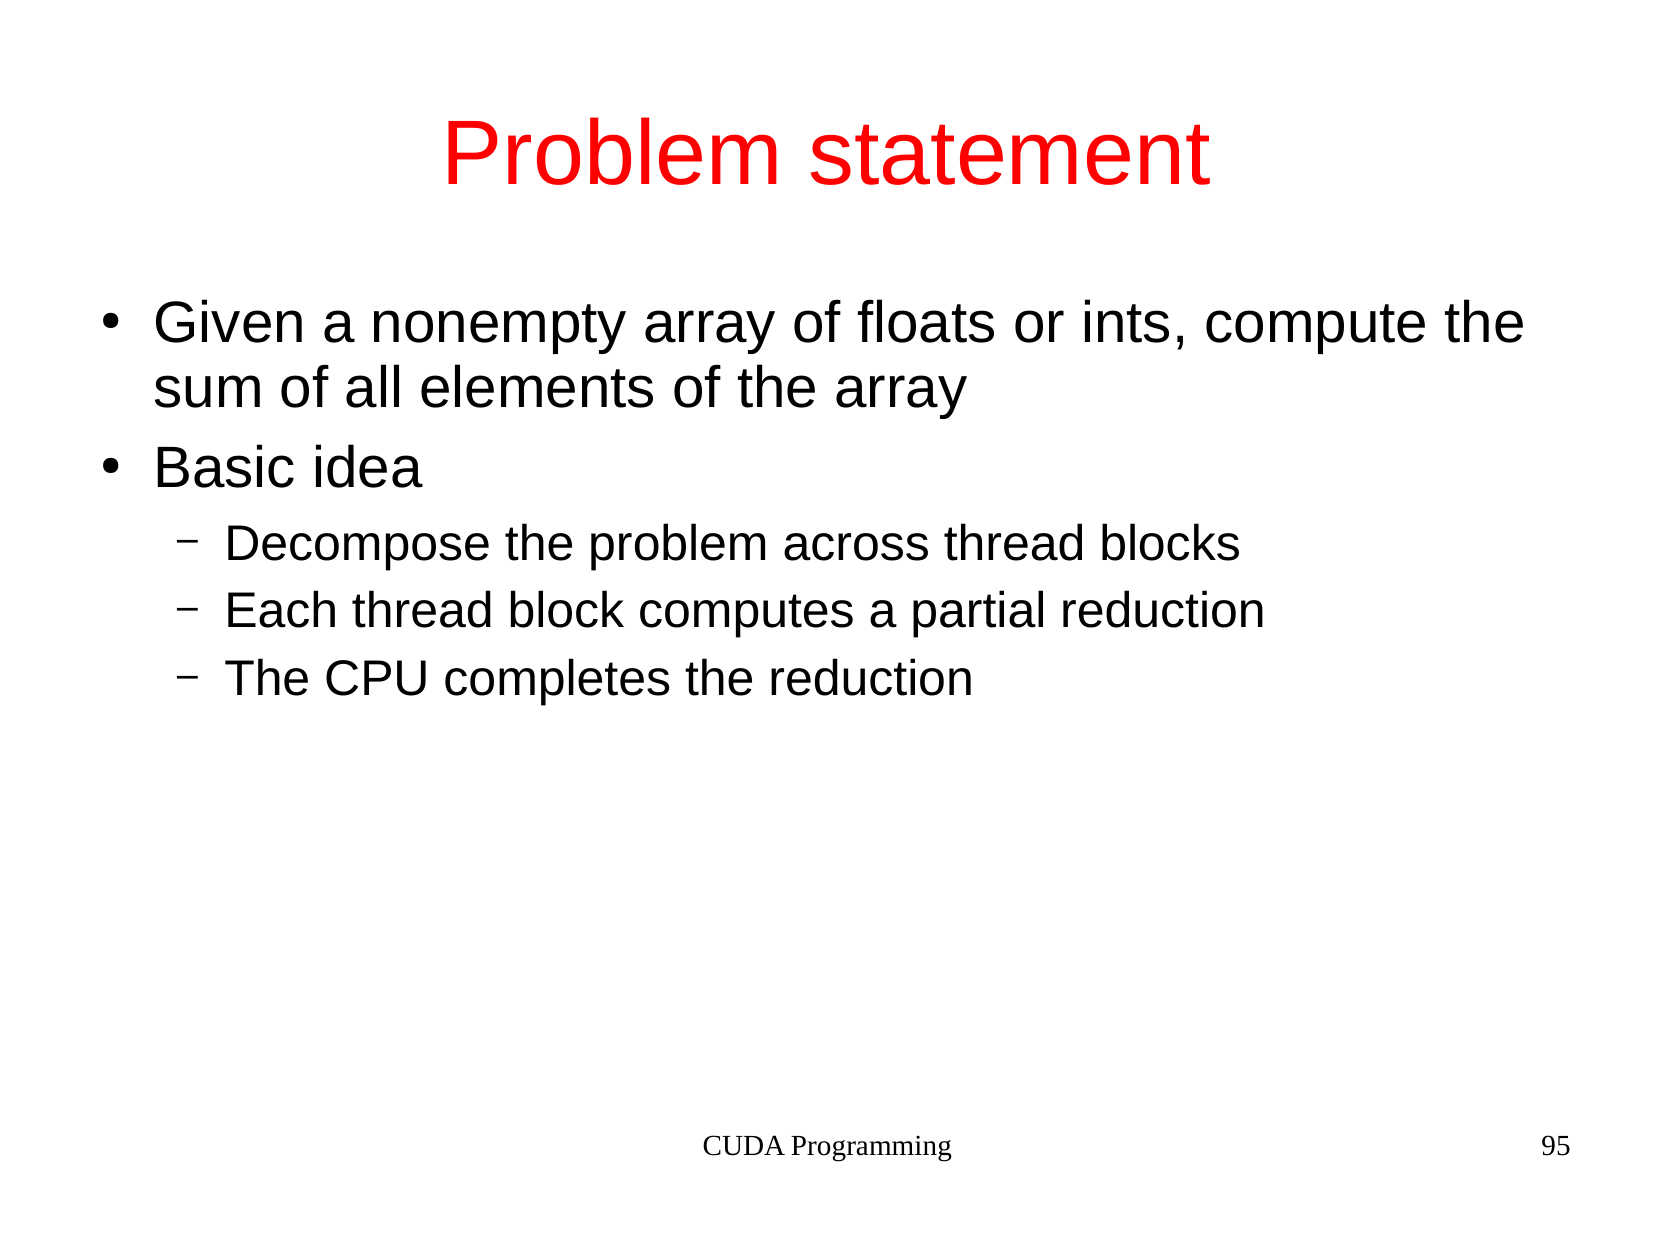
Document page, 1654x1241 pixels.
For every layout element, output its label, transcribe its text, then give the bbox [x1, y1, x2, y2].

list Given a nonempty array of floats or ints, compute the sum of all elements of the array Basic idea Decompose the problem across thread blocks Each thread block computes a partial reduction The CPU completes the reduction [82, 290, 1571, 1109]
title Problem statement [82, 49, 1571, 257]
